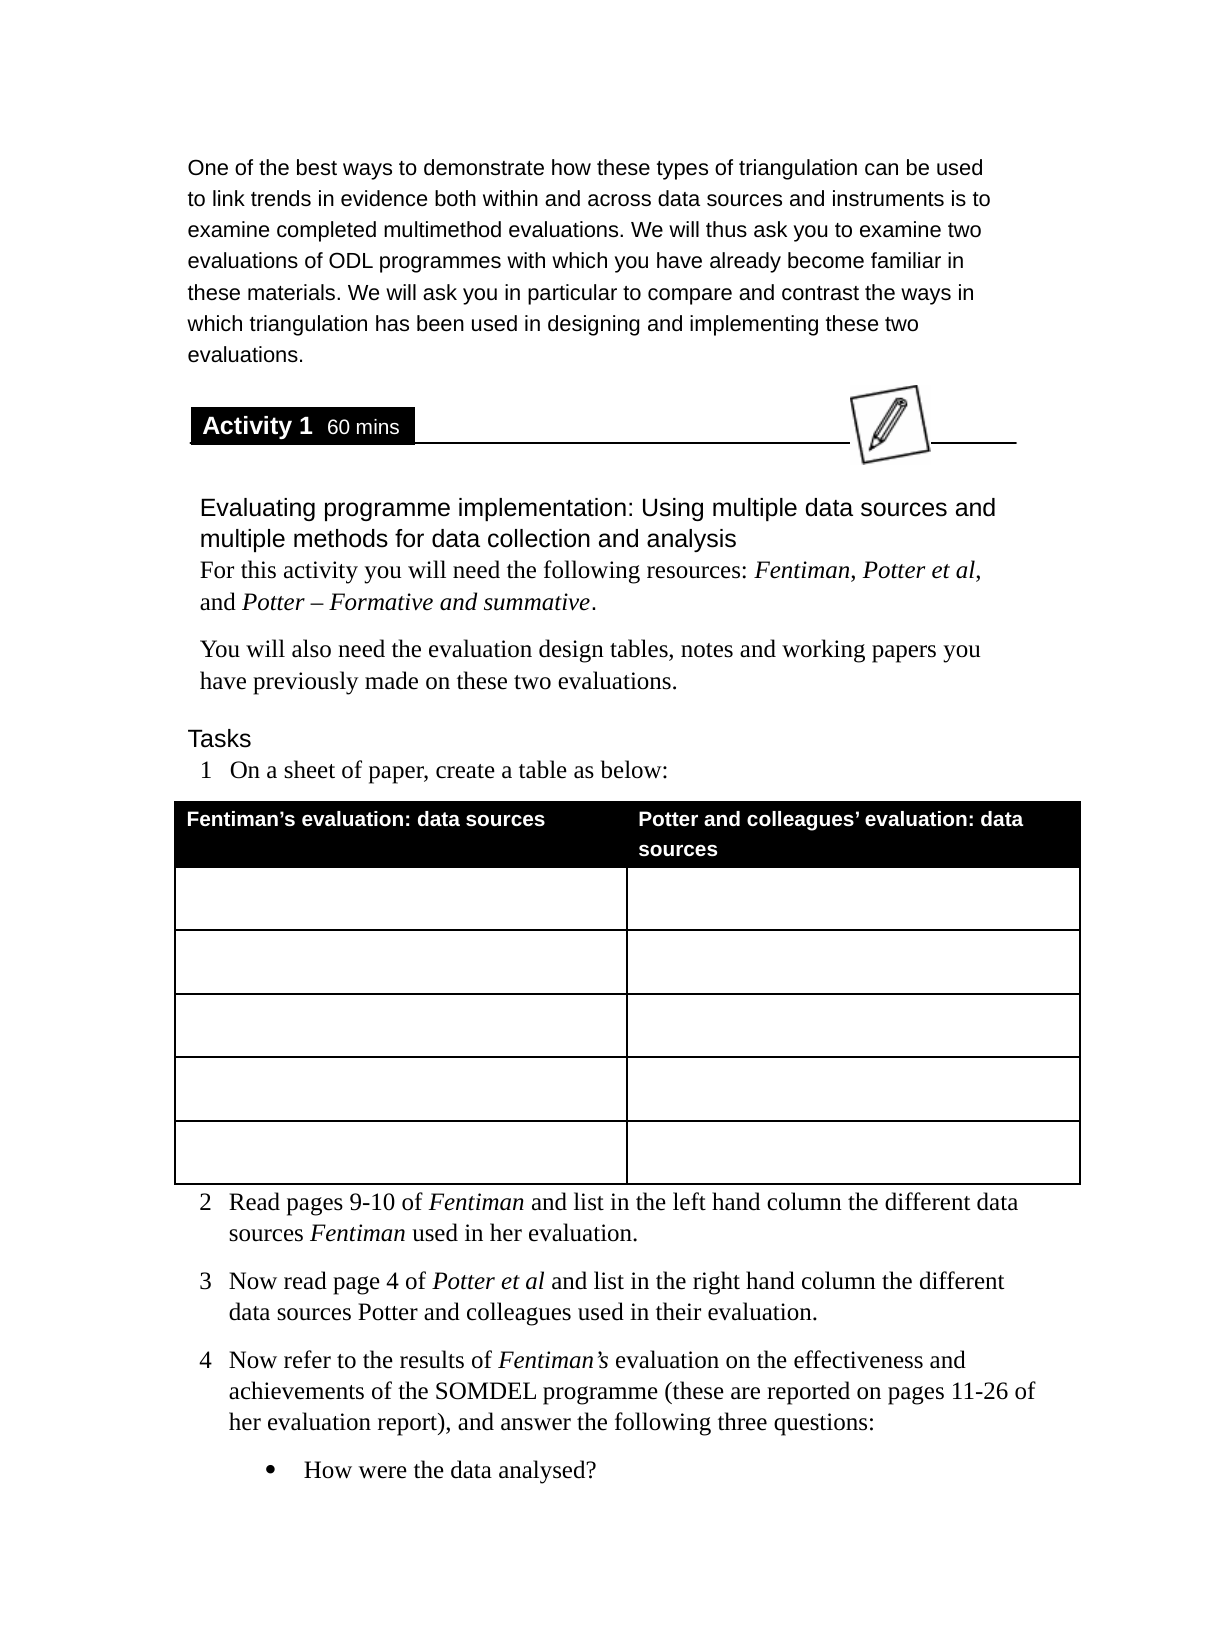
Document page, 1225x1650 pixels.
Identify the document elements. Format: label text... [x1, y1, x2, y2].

table_cell [176, 931, 626, 992]
table_cell [628, 868, 1079, 929]
text For this activity you will need the following resources: Fentiman, Potter et al, and Potter – Formative and summative. [199, 554, 1007, 616]
table_cell [176, 1122, 626, 1183]
text 4 Now refer to the results of Fentiman’s evaluation on the effectiveness and achievements of the SOMDEL programme (these are reported on pages 11-26 of her evaluation report), and answer the following three questions: [199, 1343, 1037, 1437]
text 2 Read pages 9-10 of Fentiman and list in the left hand column the different data sources Fentiman used in her evaluation. [199, 1185, 1037, 1248]
table_header Fentiman’s evaluation: data sources [176, 803, 626, 835]
table_cell [176, 995, 626, 1056]
table_cell [628, 931, 1079, 992]
table_cell [176, 837, 626, 865]
text Tasks [187, 724, 1007, 753]
table_cell [176, 868, 626, 929]
table_header Potter and colleagues’ evaluation: data [628, 803, 1079, 835]
table_cell sources [628, 837, 1079, 865]
text 3 Now read page 4 of Potter et al and list in the right hand column the different data sources Potter and colleagues used in their evaluation. [199, 1264, 1037, 1327]
table_cell [628, 995, 1079, 1056]
table_cell [176, 1058, 626, 1119]
text Evaluating programme implementation: Using multiple data sources and multiple methods for data collection and analysis [199, 491, 1037, 554]
text One of the best ways to demonstrate how these types of triangulation can be used to link trends in evidence both within and across data sources and instruments is to examine completed multimethod evaluations. We will thus ask you to examine two evaluations of ODL programmes with which you have already become familiar in these materials. We will ask you in particular to compare and contrast the ways in which triangulation has been used in designing and implementing these two evaluations. [187, 150, 1007, 369]
text 1 On a sheet of paper, create a table as below: [199, 753, 1037, 784]
table_cell [628, 1122, 1079, 1183]
table_cell [628, 1058, 1079, 1119]
text You will also need the evaluation design tables, notes and working papers you have previously made on these two evaluations. [199, 633, 1007, 695]
list How were the data analysed? [266, 1454, 1037, 1485]
